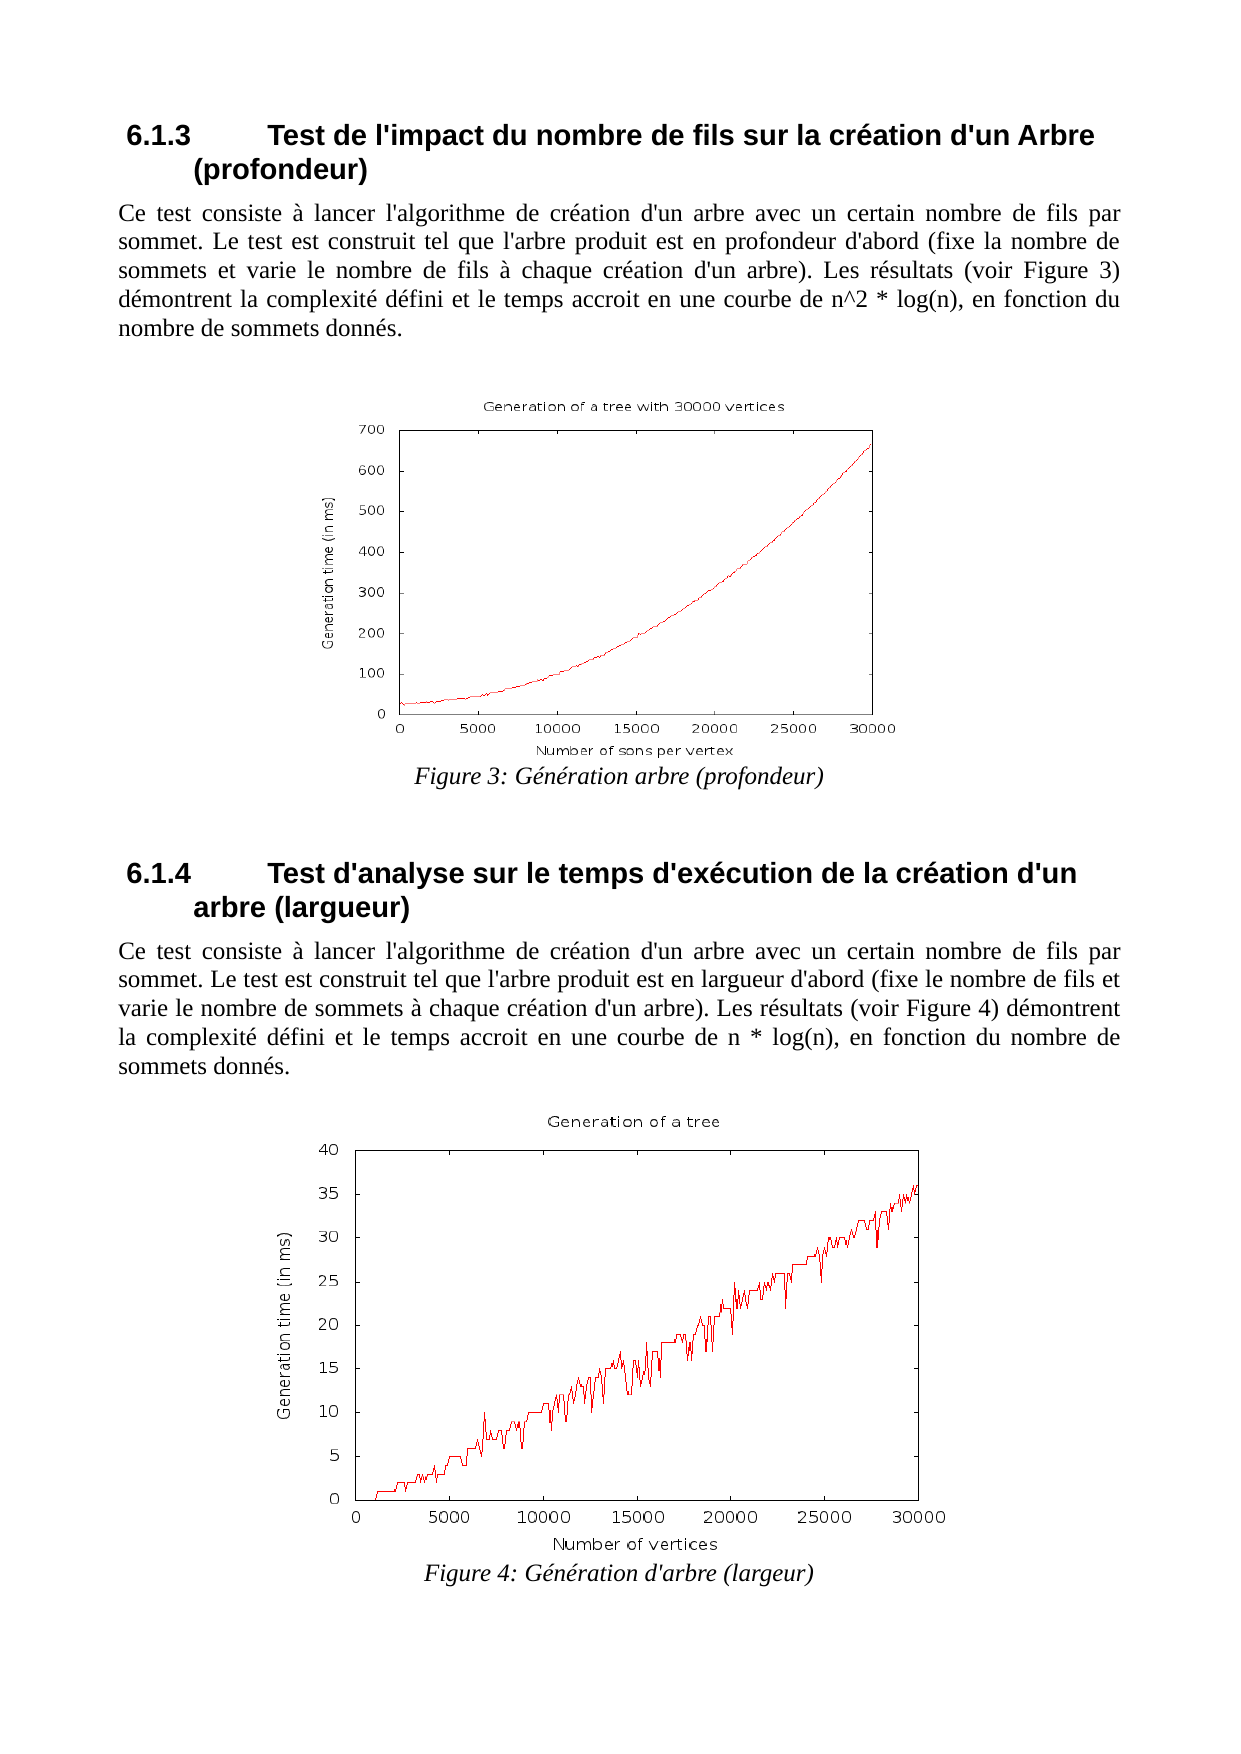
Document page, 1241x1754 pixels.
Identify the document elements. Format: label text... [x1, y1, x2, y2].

text Figure 3: Génération arbre (profondeur) [309, 762, 932, 790]
text Ce test consiste à lancer l'algorithme de création d'un arbre avec un certain nombre de fils par sommet. Le test est construit tel que l'arbre produit est en largueur d'abord (fixe le nombre de fils et varie le nombre de sommets à chaque création d'un arbre). Les résultats (voir Figure 4) démontrent la complexité défini et le temps accroit en une courbe de n * log(n), en fonction du nombre de sommets donnés. [118, 936, 1122, 1079]
subtitle Test d'analyse sur le temps d'exécution de la création d'un arbre (largueur) [118, 856, 1122, 923]
text Figure 4: Génération d'arbre (largeur) [265, 1558, 976, 1586]
picture [272, 1095, 955, 1558]
text Ce test consiste à lancer l'algorithme de création d'un arbre avec un certain nombre de fils par sommet. Le test est construit tel que l'arbre produit est en profondeur d'abord (fixe la nombre de sommets et varie le nombre de fils à chaque création d'un arbre). Les résultats (voir Figure 3) démontrent la complexité défini et le temps accroit en une courbe de n^2 * log(n), en fonction du nombre de sommets donnés. [118, 198, 1122, 341]
picture [316, 385, 903, 762]
subtitle Test de l'impact du nombre de fils sur la création d'un Arbre (profondeur) [118, 118, 1122, 185]
